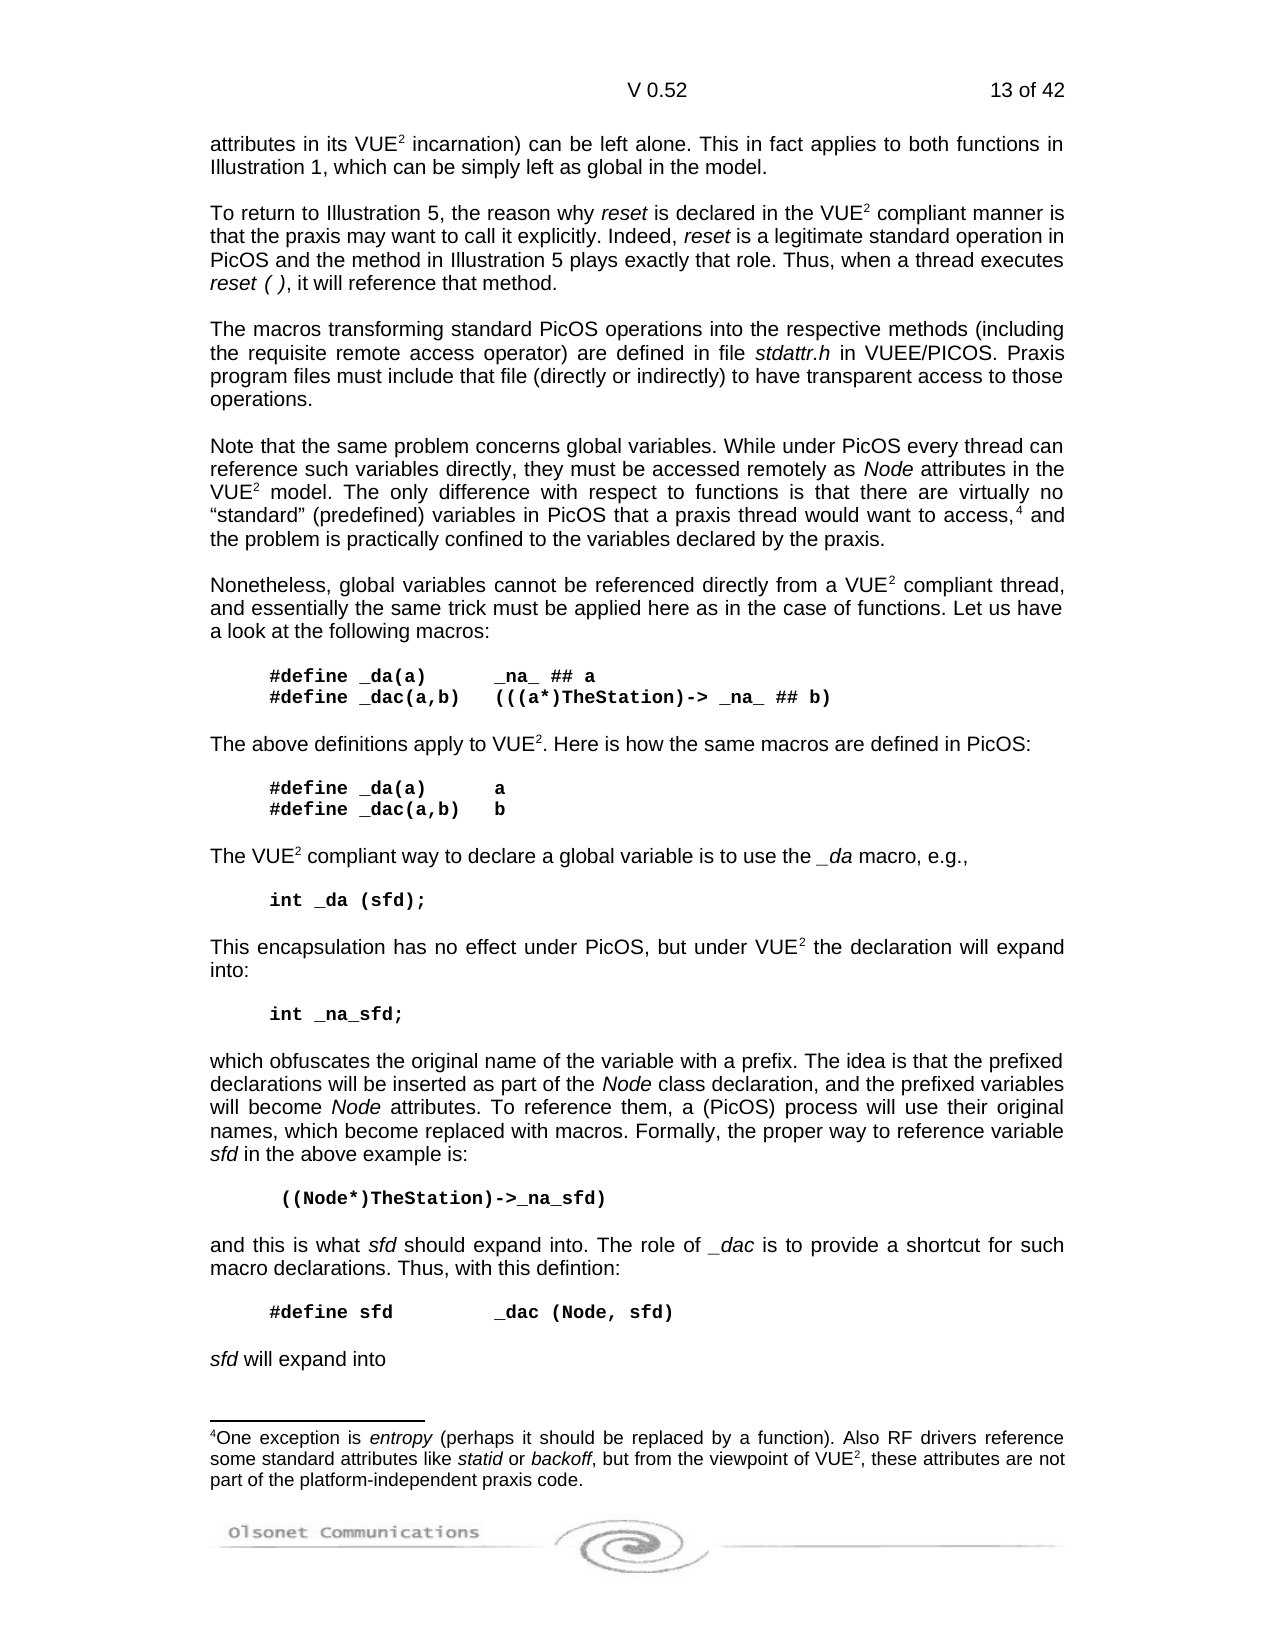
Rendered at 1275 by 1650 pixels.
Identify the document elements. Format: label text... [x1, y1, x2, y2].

text attributes in its VUE2 incarnation) can be left alone. This in fact applies to both functions in Illustration 1, which can be simply left as global in the model. [210, 132, 1065, 179]
text To return to Illustration 5, the reason why reset is declared in the VUE2 compliant manner is that the praxis may want to call it explicitly. Indeed, reset is a legitimate standard operation in PicOS and the method in Illustration 5 plays exactly that role. Thus, when a thread executes reset ( ), it will reference that method. [210, 202, 1065, 295]
text This encapsulation has no effect under PicOS, but under VUE2 the declaration will expand into: [210, 935, 1065, 982]
text #define _dac(a,b) b [269, 800, 1065, 821]
text which obfuscates the original name of the variable with a prefix. The idea is that the prefixed declarations will be inserted as part of the Node class declaration, and the prefixed variables will become Node attributes. To reference them, a (PicOS) process will use their original names, which become replaced with macros. Formally, the proper way to reference variable sfd in the above example is: [210, 1049, 1065, 1166]
text #define _da(a) a [269, 779, 1065, 800]
text int _na_sfd; [269, 1005, 1065, 1026]
text #define sfd _dac (Node, sfd) [269, 1303, 1065, 1324]
text The macros transforming standard PicOS operations into the respective methods (including the requisite remote access operator) are defined in file stdattr.h in VUEE/PICOS. Praxis program files must include that file (directly or indirectly) to have transparent access to those operations. [210, 318, 1065, 411]
text Nonetheless, global variables cannot be referenced directly from a VUE2 compliant thread, and essentially the same trick must be applied here as in the case of functions. Let us have a look at the following macros: [210, 573, 1065, 643]
text ((Node*)TheStation)->_na_sfd) [269, 1189, 1065, 1210]
text One exception is entropy (perhaps it should be replaced by a function). Also RF drivers reference some standard attributes like statid or backoff, but from the viewpoint of VUE2, these attributes are not part of the platform-independent praxis code. [210, 1427, 1065, 1490]
text and this is what sfd should expand into. The role of _dac is to provide a shortcut for such macro declarations. Thus, with this defintion: [210, 1233, 1065, 1280]
text int _da (sfd); [269, 891, 1065, 912]
text The VUE2 compliant way to declare a global variable is to use the _da macro, e.g., [210, 844, 1065, 868]
text Note that the same problem concerns global variables. While under PicOS every thread can reference such variables directly, they must be accessed remotely as Node attributes in the VUE2 model. The only difference with respect to functions is that there are virtually no “standard” (predefined) variables in PicOS that a praxis thread would want to access, and the problem is practically confined to the variables declared by the praxis. [210, 434, 1065, 550]
text #define _dac(a,b) (((a*)TheStation)-> _na_ ## b) [269, 688, 1065, 709]
text #define _da(a) _na_ ## a [269, 666, 1065, 688]
text The above definitions apply to VUE2. Here is how the same macros are defined in PicOS: [210, 732, 1065, 755]
picture [210, 1504, 1065, 1596]
text sfd will expand into [210, 1347, 1065, 1371]
